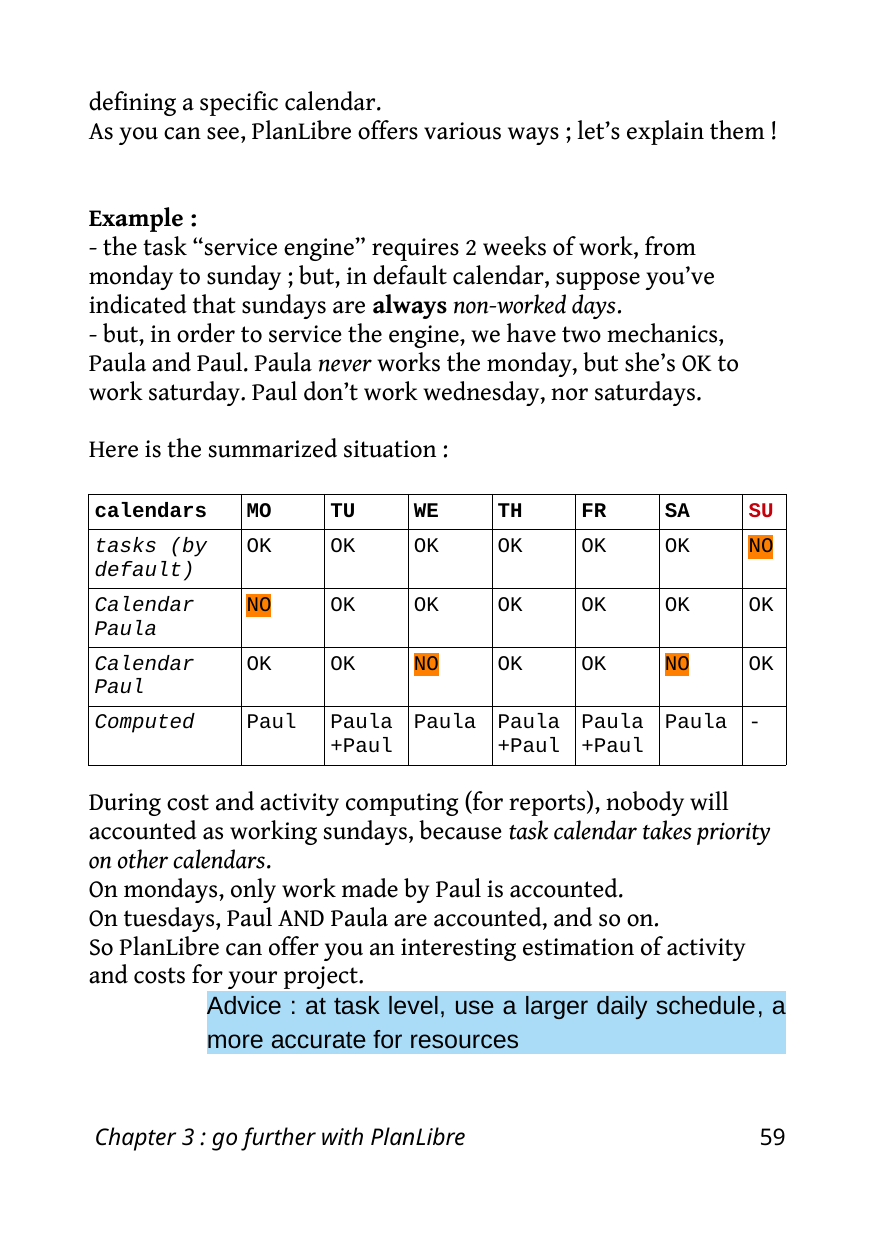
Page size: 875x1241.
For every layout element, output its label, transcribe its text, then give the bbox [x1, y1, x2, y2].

table_cell OK [493, 530, 575, 588]
table_cell Paula [409, 707, 492, 764]
table_cell OK [409, 530, 492, 588]
table_cell OK [660, 589, 742, 647]
table_header MO [242, 495, 324, 529]
table_cell NO [743, 530, 786, 588]
table_header FR [576, 495, 659, 529]
text - the task “service engine” requires 2 weeks of work, from monday to sunday ; but, in default calendar, suppose you’ve indicated that sundays are always non-worked days. [88, 233, 786, 320]
table_cell Paul [242, 707, 324, 764]
table_header TU [325, 495, 408, 529]
table_cell OK [576, 648, 659, 706]
table_cell OK [493, 648, 575, 706]
table_header SU [743, 495, 786, 529]
table_cell NO [409, 648, 492, 706]
table_cell Paula+Paul [576, 707, 659, 764]
table_header SA [660, 495, 742, 529]
text During cost and activity computing (for reports), nobody will accounted as working sundays, because task calendar takes priority on other calendars. [88, 788, 786, 875]
text Here is the summarized situation : [88, 436, 786, 465]
table_cell OK [660, 530, 742, 588]
text defining a specific calendar. [88, 88, 786, 117]
table_cell tasks (by default) [89, 530, 241, 588]
text On mondays, only work made by Paul is accounted. [88, 875, 786, 904]
text - but, in order to service the engine, we have two mechanics, Paula and Paul. Paula never works the monday, but she’s OK to work saturday. Paul don’t work wednesday, nor saturdays. [88, 320, 786, 407]
table_cell Calendar Paul [89, 648, 241, 706]
text Example : [88, 204, 786, 233]
table_cell OK [325, 530, 408, 588]
table_header calendars [89, 495, 241, 529]
table_cell NO [242, 589, 324, 647]
table_cell OK [325, 589, 408, 647]
text Advice : at task level, use a larger daily schedule, a more accurate for resources [207, 991, 786, 1054]
table_cell - [743, 707, 786, 764]
table_cell Paula+Paul [493, 707, 575, 764]
table_cell NO [660, 648, 742, 706]
table_cell Calendar Paula [89, 589, 241, 647]
table_cell OK [409, 589, 492, 647]
table_header WE [409, 495, 492, 529]
table_cell OK [743, 589, 786, 647]
table_cell OK [743, 648, 786, 706]
table_cell OK [493, 589, 575, 647]
table_cell OK [325, 648, 408, 706]
table_header TH [493, 495, 575, 529]
table_cell OK [576, 530, 659, 588]
text On tuesdays, Paul AND Paula are accounted, and so on. [88, 904, 786, 933]
table_cell Computed [89, 707, 241, 764]
table_cell OK [242, 530, 324, 588]
text So PlanLibre can offer you an interesting estimation of activity and costs for your project. [88, 933, 786, 991]
text As you can see, PlanLibre offers various ways ; let’s explain them ! [88, 117, 786, 146]
table_cell Paula [660, 707, 742, 764]
table_cell OK [242, 648, 324, 706]
table_cell OK [576, 589, 659, 647]
table_cell Paula+Paul [325, 707, 408, 764]
